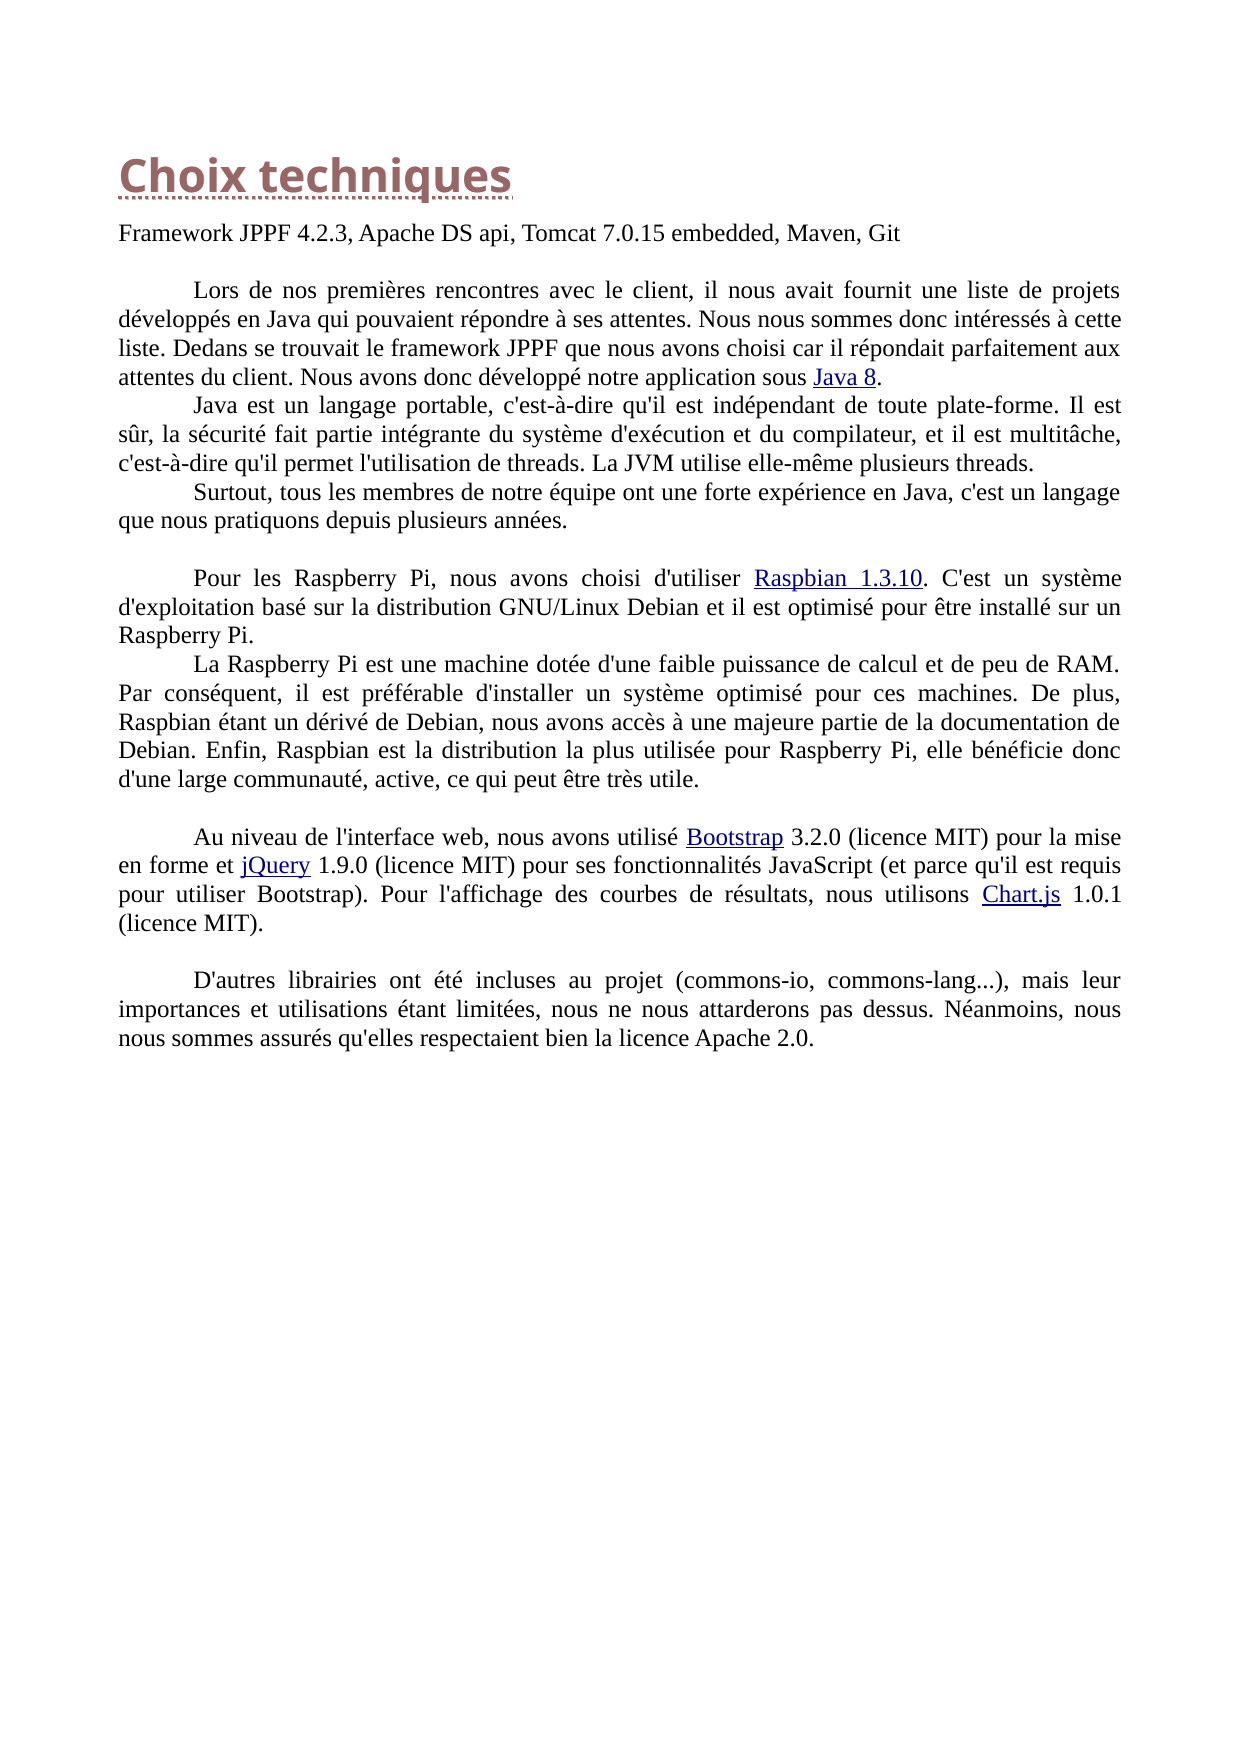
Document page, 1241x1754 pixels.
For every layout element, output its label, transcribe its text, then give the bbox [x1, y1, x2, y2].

text Framework JPPF 4.2.3, Apache DS api, Tomcat 7.0.15 embedded, Maven, Git [118, 218, 1122, 247]
text Pour les Raspberry Pi, nous avons choisi d'utiliser Raspbian 1.3.10. C'est un système d'exploitation basé sur la distribution GNU/Linux Debian et il est optimisé pour être installé sur un Raspberry Pi. [118, 563, 1122, 649]
text Java est un langage portable, c'est-à-dire qu'il est indépendant de toute plate-forme. Il est sûr, la sécurité fait partie intégrante du système d'exécution et du compilateur, et il est multitâche, c'est-à-dire qu'il permet l'utilisation de threads. La JVM utilise elle-même plusieurs threads. [118, 391, 1122, 477]
text La Raspberry Pi est une machine dotée d'une faible puissance de calcul et de peu de RAM. Par conséquent, il est préférable d'installer un système optimisé pour ces machines. De plus, Raspbian étant un dérivé de Debian, nous avons accès à une majeure partie de la documentation de Debian. Enfin, Raspbian est la distribution la plus utilisée pour Raspberry Pi, elle bénéficie donc d'une large communauté, active, ce qui peut être très utile. [118, 649, 1122, 793]
subtitle Choix techniques [118, 143, 1122, 206]
text Surtout, tous les membres de notre équipe ont une forte expérience en Java, c'est un langage que nous pratiquons depuis plusieurs années. [118, 477, 1122, 534]
text D'autres librairies ont été incluses au projet (commons-io, commons-lang...), mais leur importances et utilisations étant limitées, nous ne nous attarderons pas dessus. Néanmoins, nous nous sommes assurés qu'elles respectaient bien la licence Apache 2.0. [118, 966, 1122, 1052]
text Au niveau de l'interface web, nous avons utilisé Bootstrap 3.2.0 (licence MIT) pour la mise en forme et jQuery 1.9.0 (licence MIT) pour ses fonctionnalités JavaScript (et parce qu'il est requis pour utiliser Bootstrap). Pour l'affichage des courbes de résultats, nous utilisons Chart.js 1.0.1 (licence MIT). [118, 822, 1122, 937]
text Lors de nos premières rencontres avec le client, il nous avait fournit une liste de projets développés en Java qui pouvaient répondre à ses attentes. Nous nous sommes donc intéressés à cette liste. Dedans se trouvait le framework JPPF que nous avons choisi car il répondait parfaitement aux attentes du client. Nous avons donc développé notre application sous Java 8. [118, 276, 1122, 391]
